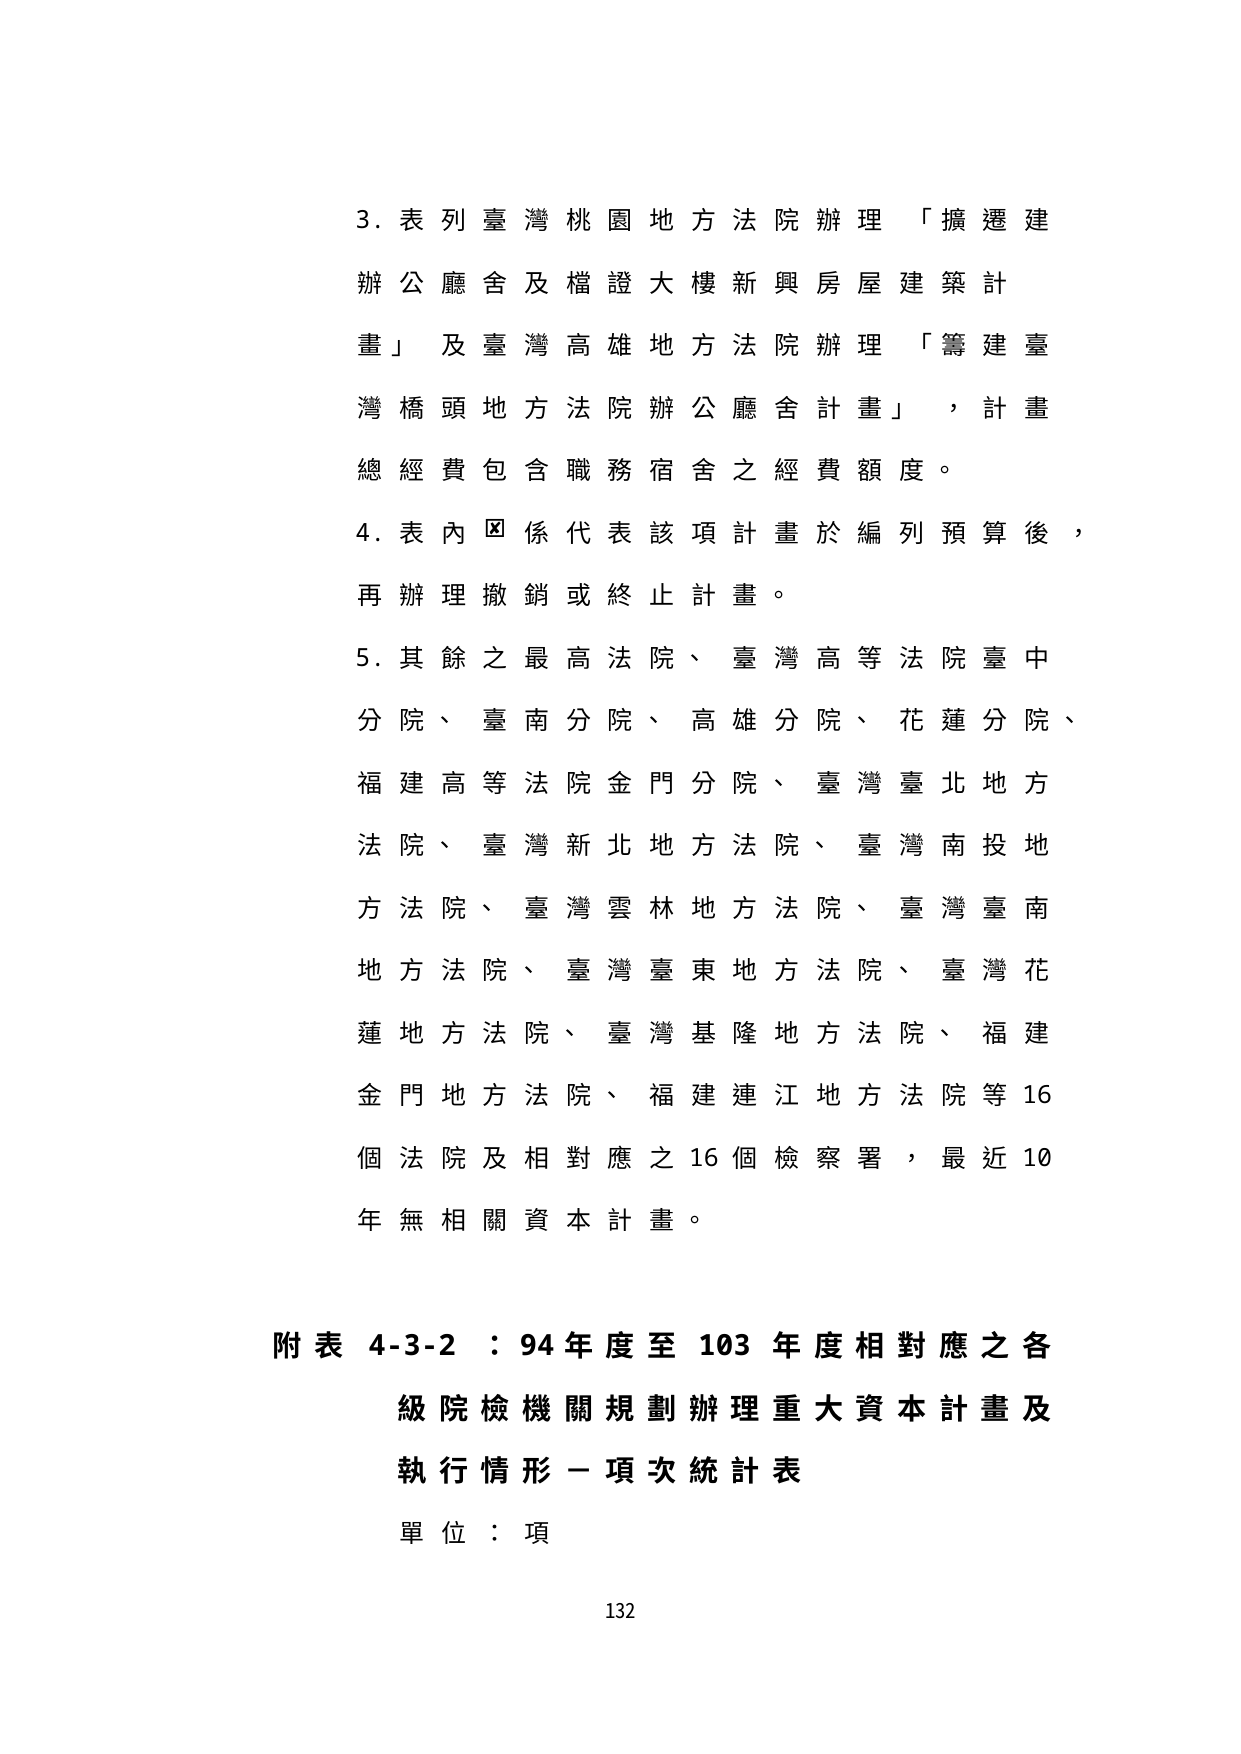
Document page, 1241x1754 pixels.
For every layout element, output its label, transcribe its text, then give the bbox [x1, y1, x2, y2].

text 3.表列臺灣桃園地方法院辦理「擴遷建辦公廳舍及檔證大樓新興房屋建築計畫」及臺灣高雄地方法院辦理「籌建臺灣橋頭地方法院辦公廳舍計畫」，計畫總經費包含職務宿舍之經費額度。 [317, 177, 1058, 490]
text 附表4-3-2：94年度至103年度相對應之各級院檢機關規劃辦理重大資本計畫及執行情形－項次統計表 單位：項 [245, 1302, 1071, 1552]
text 4.表內係代表該項計畫於編列預算後，再辦理撤銷或終止計畫。 [317, 490, 1058, 615]
text 5.其餘之最高法院、臺灣高等法院臺中分院、臺南分院、高雄分院、花蓮分院、福建高等法院金門分院、臺灣臺北地方法院、臺灣新北地方法院、臺灣南投地方法院、臺灣雲林地方法院、臺灣臺南地方法院、臺灣臺東地方法院、臺灣花蓮地方法院、臺灣基隆地方法院、福建金門地方法院、福建連江地方法院等16個法院及相對應之16個檢察署，最近10年無相關資本計畫。 [317, 615, 1058, 1240]
